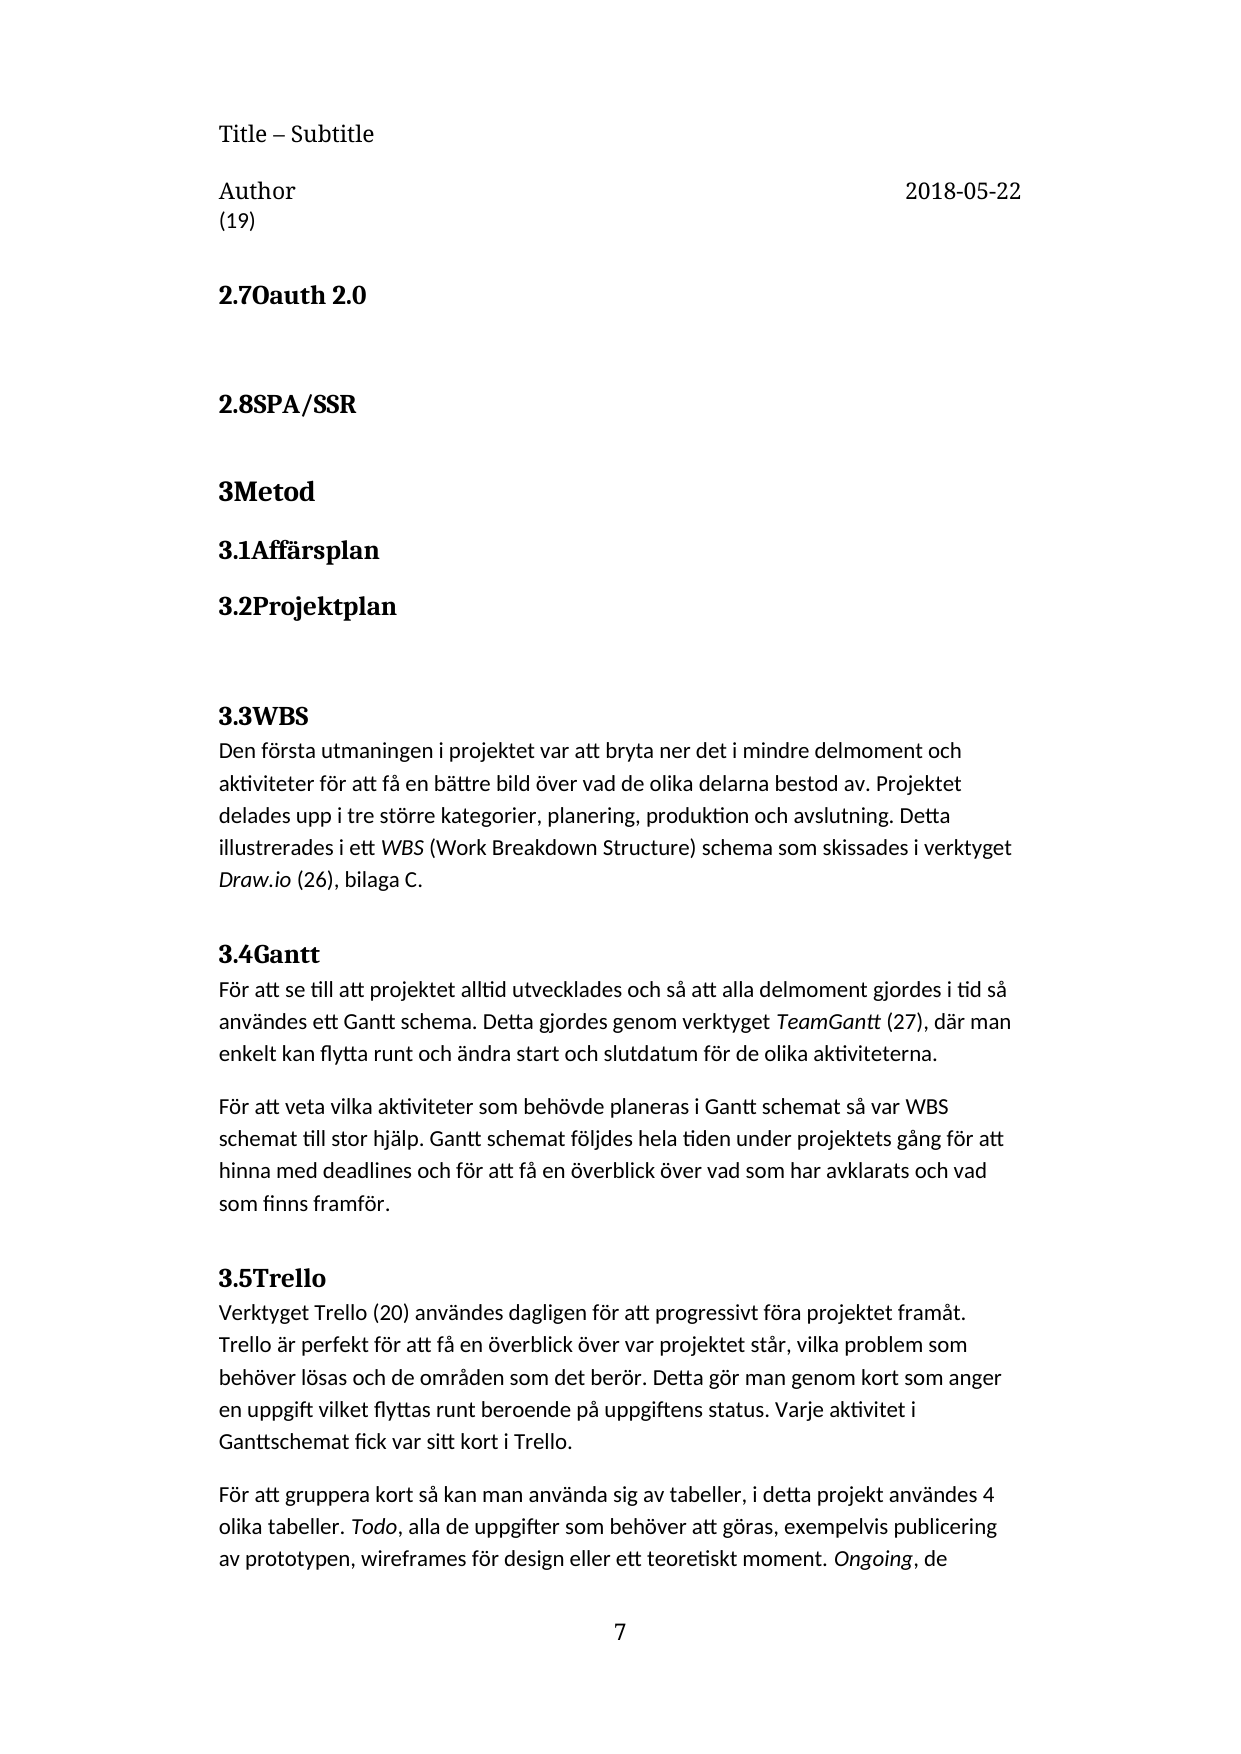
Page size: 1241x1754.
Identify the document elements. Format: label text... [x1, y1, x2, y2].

text (19) [218, 206, 1022, 234]
subtitle Metod [218, 475, 1022, 509]
subtitle WBS [218, 701, 1022, 732]
subtitle SPA/SSR [218, 389, 1022, 421]
subtitle Trello [218, 1263, 1022, 1294]
subtitle Affärsplan [218, 535, 1022, 566]
text För att gruppera kort så kan man använda sig av tabeller, i detta projekt användes 4 olika tabeller. Todo, alla de uppgifter som behöver att göras, exempelvis publicering av prototypen, wireframes för design eller ett teoretiskt moment. Ongoing, de [218, 1480, 1022, 1573]
text För att se till att projektet alltid utvecklades och så att alla delmoment gjordes i tid så användes ett Gantt schema. Detta gjordes genom verktyget TeamGantt (27), där man enkelt kan flytta runt och ändra start och slutdatum för de olika aktiviteterna. [218, 975, 1022, 1067]
text Den första utmaningen i projektet var att bryta ner det i mindre delmoment och aktiviteter för att få en bättre bild över vad de olika delarna bestod av. Projektet delades upp i tre större kategorier, planering, produktion och avslutning. Detta illustrerades i ett WBS (Work Breakdown Structure) schema som skissades i verktyget Draw.io (26), bilaga C. [218, 737, 1022, 893]
subtitle Oauth 2.0 [218, 280, 1022, 311]
subtitle Gantt [218, 939, 1022, 970]
text För att veta vilka aktiviteter som behövde planeras i Gantt schemat så var WBS schemat till stor hjälp. Gantt schemat följdes hela tiden under projektets gång för att hinna med deadlines och för att få en överblick över vad som har avklarats och vad som finns framför. [218, 1092, 1022, 1217]
text Verktyget Trello (20) användes dagligen för att progressivt föra projektet framåt. Trello är perfekt för att få en överblick över var projektet står, vilka problem som behöver lösas och de områden som det berör. Detta gör man genom kort som anger en uppgift vilket flyttas runt beroende på uppgiftens status. Varje aktivitet i Ganttschemat fick var sitt kort i Trello. [218, 1298, 1022, 1455]
subtitle Projektplan [218, 591, 1022, 622]
